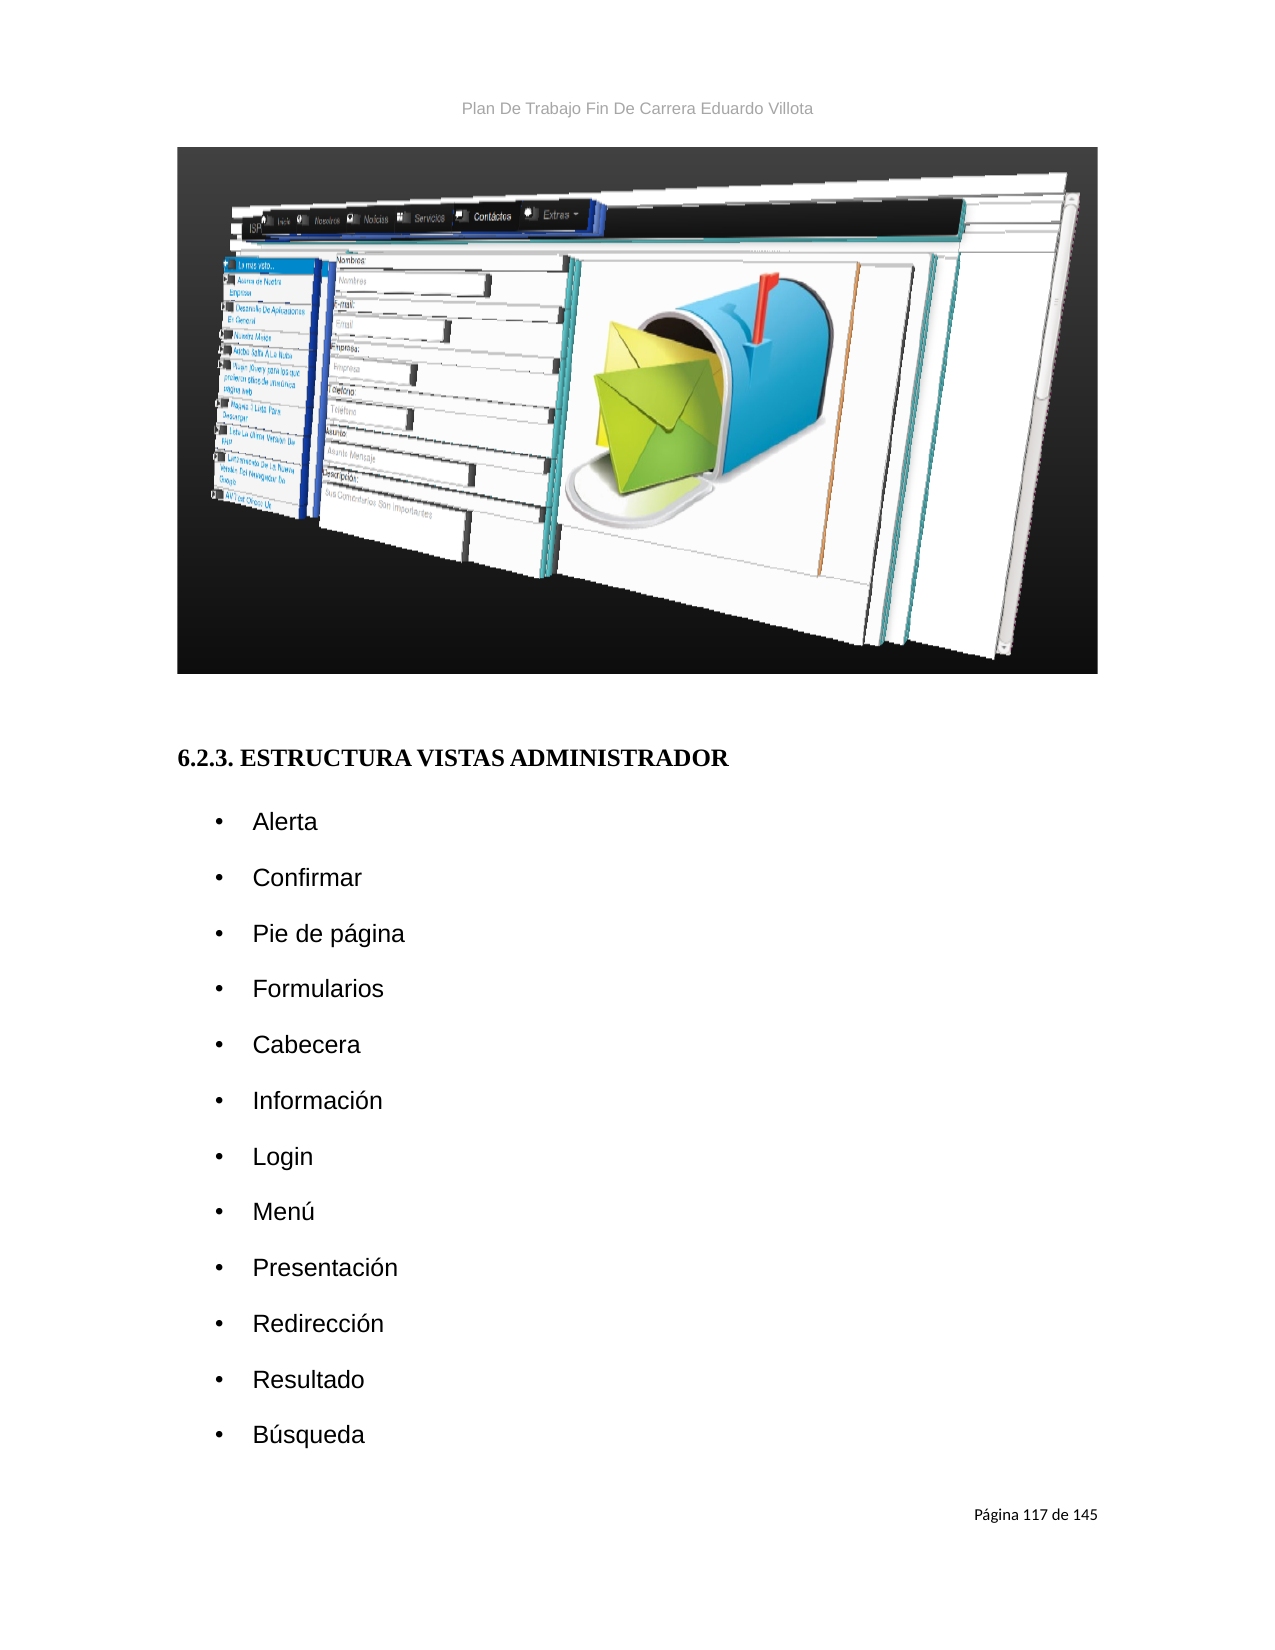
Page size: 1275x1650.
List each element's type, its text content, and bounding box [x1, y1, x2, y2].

list Confirmar [215, 863, 1098, 892]
list Pie de página [215, 919, 1098, 948]
list Login [215, 1142, 1098, 1171]
list Información [215, 1086, 1098, 1115]
text 6.2.3. ESTRUCTURA VISTAS ADMINISTRADOR [177, 743, 1098, 772]
picture [177, 147, 1098, 674]
list Menú [215, 1197, 1098, 1226]
list Cabecera [215, 1030, 1098, 1059]
list Redirección [215, 1309, 1098, 1338]
list Presentación [215, 1253, 1098, 1282]
list Búsqueda [215, 1420, 1098, 1449]
list Formularios [215, 974, 1098, 1003]
list Resultado [215, 1364, 1098, 1393]
list Alerta [215, 807, 1098, 836]
